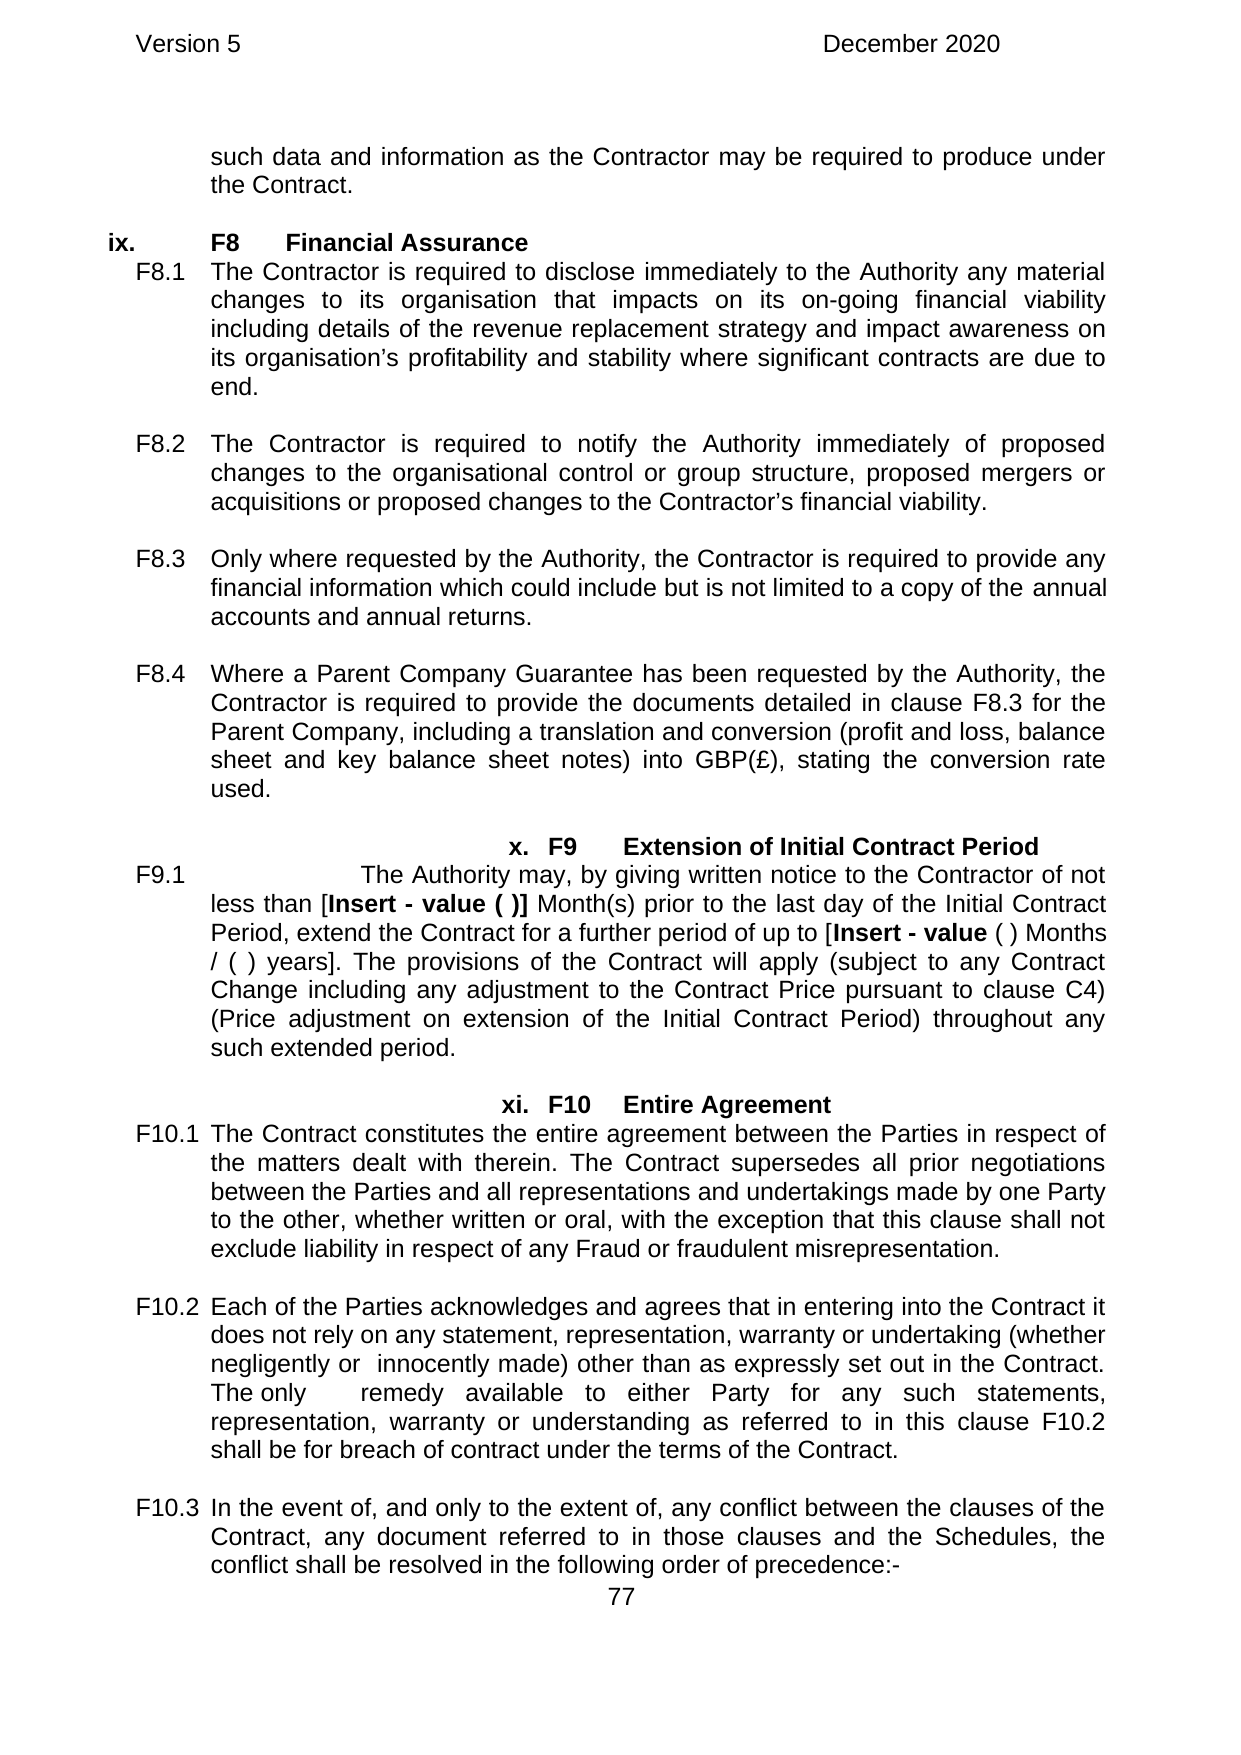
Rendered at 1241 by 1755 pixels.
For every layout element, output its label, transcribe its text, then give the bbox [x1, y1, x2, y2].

subtitle F8 Financial Assurance [135, 228, 1107, 257]
text such data and information as the Contractor may be required to produce under the Contract. [210, 142, 1107, 199]
text F10.2 Each of the Parties acknowledges and agrees that in entering into the Contract it does not rely on any statement, representation, warranty or undertaking (whether negligently or innocently made) other than as expressly set out in the Contract. The only remedy available to either Party for any such statements, representation, warranty or understanding as referred to in this clause F10.2 shall be for breach of contract under the terms of the Contract. [135, 1292, 1107, 1464]
text F8.3 Only where requested by the Authority, the Contractor is required to provide any financial information which could include but is not limited to a copy of the annual accounts and annual returns. [135, 544, 1107, 630]
text F9.1 The Authority may, by giving written notice to the Contractor of not less than [Insert - value ( )] Month(s) prior to the last day of the Initial Contract Period, extend the Contract for a further period of up to [Insert - value ( ) Months / ( ) years]. The provisions of the Contract will apply (subject to any Contract Change including any adjustment to the Contract Price pursuant to clause C4) (Price adjustment on extension of the Initial Contract Period) throughout any such extended period. [135, 860, 1107, 1062]
text F10.3 In the event of, and only to the extent of, any conflict between the clauses of the Contract, any document referred to in those clauses and the Schedules, the conflict shall be resolved in the following order of precedence:- [135, 1493, 1107, 1579]
text F8.4 Where a Parent Company Guarantee has been requested by the Authority, the Contractor is required to provide the documents detailed in clause F8.3 for the Parent Company, including a translation and conversion (profit and loss, balance sheet and key balance sheet notes) into GBP(£), stating the conversion rate used. [135, 659, 1107, 803]
subtitle F10 Entire Agreement [529, 1090, 1107, 1119]
text F8.1 The Contractor is required to disclose immediately to the Authority any material changes to its organisation that impacts on its on-going financial viability including details of the revenue replacement strategy and impact awareness on its organisation’s profitability and stability where significant contracts are due to end. [135, 257, 1107, 400]
text F10.1 The Contract constitutes the entire agreement between the Parties in respect of the matters dealt with therein. The Contract supersedes all prior negotiations between the Parties and all representations and undertakings made by one Party to the other, whether written or oral, with the exception that this clause shall not exclude liability in respect of any Fraud or fraudulent misrepresentation. [135, 1119, 1107, 1263]
subtitle F9 Extension of Initial Contract Period [529, 832, 1107, 860]
text F8.2 The Contractor is required to notify the Authority immediately of proposed changes to the organisational control or group structure, proposed mergers or acquisitions or proposed changes to the Contractor’s financial viability. [135, 429, 1107, 515]
